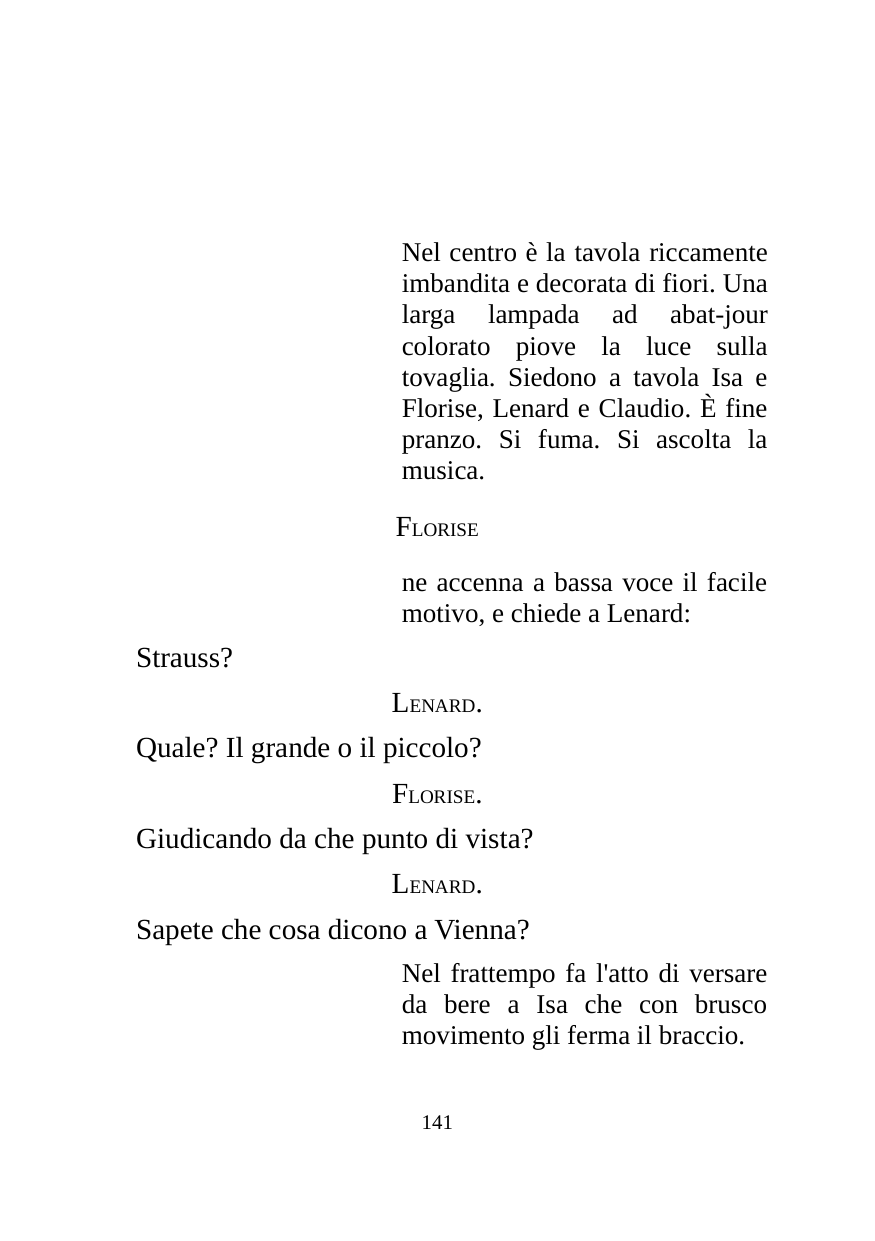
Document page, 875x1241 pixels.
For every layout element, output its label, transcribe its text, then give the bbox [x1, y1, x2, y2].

text Giudicando da che punto di vista? [106, 821, 768, 855]
text Florise [106, 509, 768, 542]
text Nel frattempo fa l'atto di versare da bere a Isa che con brusco movimento gli ferma il braccio. [402, 957, 768, 1051]
text Strauss? [106, 640, 768, 673]
text Sapete che cosa dicono a Vienna? [106, 912, 768, 945]
text Quale? Il grande o il piccolo? [106, 731, 768, 764]
text Florise. [106, 776, 768, 809]
text ne accenna a bassa voce il facile motivo, e chiede a Lenard: [402, 566, 768, 628]
text Lenard. [106, 867, 768, 900]
text Lenard. [106, 685, 768, 719]
text Nel centro è la tavola riccamente imbandita e decorata di fiori. Una larga lampada ad abat-jour colorato piove la luce sulla tovaglia. Siedono a tavola Isa e Florise, Lenard e Claudio. È fine pranzo. Si fuma. Si ascolta la musica. [402, 236, 768, 485]
